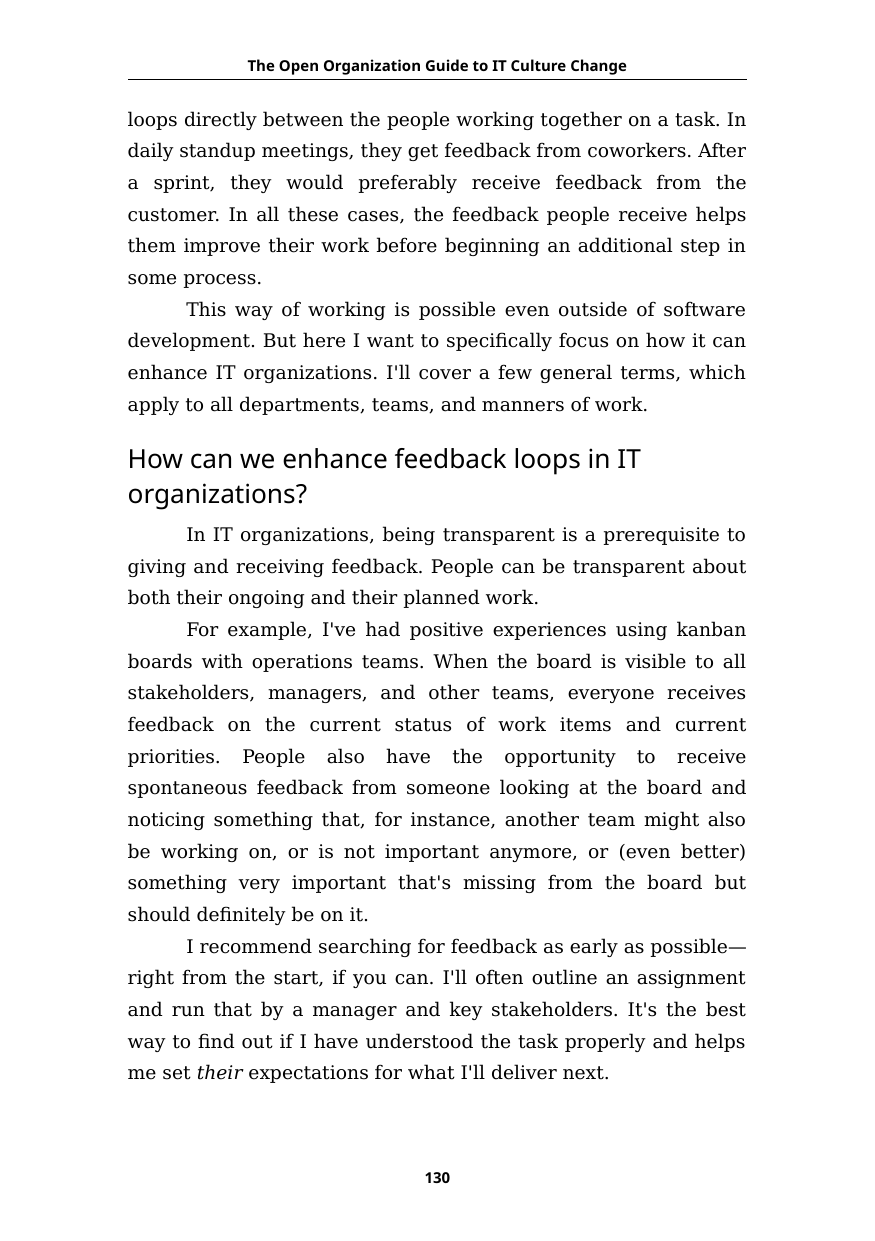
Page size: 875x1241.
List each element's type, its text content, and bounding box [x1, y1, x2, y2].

text In IT organizations, being transparent is a prerequisite to giving and receiving feedback. People can be transparent about both their ongoing and their planned work. [127, 524, 747, 609]
text This way of working is possible even outside of software development. But here I want to specifically focus on how it can enhance IT organizations. I'll cover a few general terms, which apply to all departments, teams, and manners of work. [127, 299, 747, 416]
subtitle How can we enhance feedback loops in IT organizations? [127, 440, 747, 511]
text For example, I've had positive experiences using kanban boards with operations teams. When the board is visible to all stakeholders, managers, and other teams, everyone receives feedback on the current status of work items and current priorities. People also have the opportunity to receive spontaneous feedback from someone looking at the board and noticing something that, for instance, another team might also be working on, or is not important anymore, or (even better) something very important that's missing from the board but should definitely be on it. [127, 619, 747, 926]
text loops directly between the people working together on a task. In daily standup meetings, they get feedback from coworkers. After a sprint, they would preferably receive feedback from the customer. In all these cases, the feedback people receive helps them improve their work before beginning an additional step in some process. [127, 109, 747, 289]
text I recommend searching for feedback as early as possible—right from the start, if you can. I'll often outline an assignment and run that by a manager and key stakeholders. It's the best way to find out if I have understood the task properly and helps me set their expectations for what I'll deliver next. [127, 936, 747, 1084]
